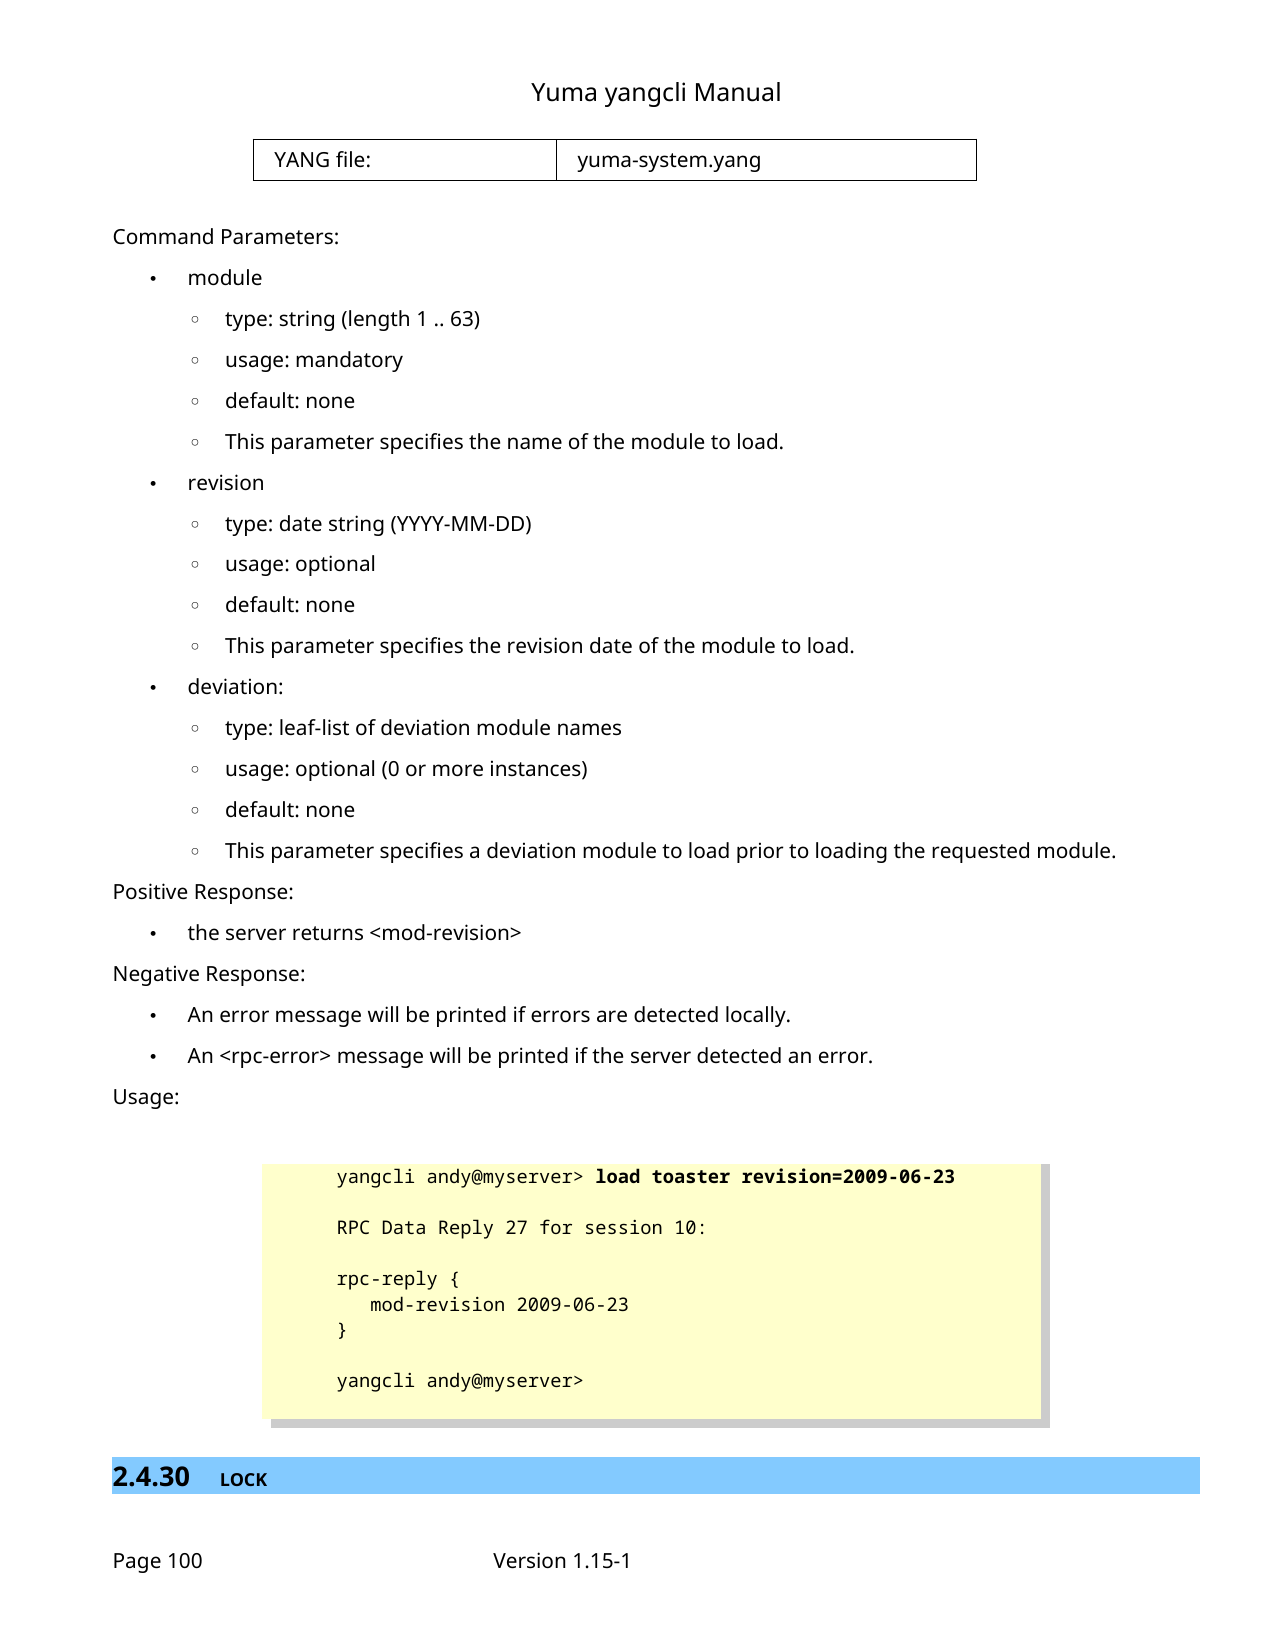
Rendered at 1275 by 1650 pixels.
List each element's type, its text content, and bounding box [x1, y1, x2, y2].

text RPC Data Reply 27 for session 10: [262, 1215, 1041, 1240]
list This parameter specifies the revision date of the module to load. [187, 631, 1200, 660]
list revision [150, 468, 1200, 496]
list the server returns <mod-revision> [150, 918, 1200, 946]
table_cell YANG file: [254, 140, 556, 180]
list deviation: [150, 672, 1200, 701]
list default: none [187, 795, 1200, 824]
text yangcli andy@myserver> load toaster revision=2009-06-23 [262, 1164, 1041, 1189]
list type: leaf-list of deviation module names [187, 713, 1200, 742]
table_cell yuma-system.yang [557, 140, 976, 180]
list default: none [187, 591, 1200, 619]
list An error message will be printed if errors are detected locally. [150, 1000, 1200, 1028]
text } [262, 1317, 1041, 1342]
list This parameter specifies a deviation module to load prior to loading the requested module. [187, 836, 1200, 864]
list usage: optional (0 or more instances) [187, 754, 1200, 783]
list default: none [187, 386, 1200, 414]
subtitle lock [112, 1457, 1200, 1494]
list usage: mandatory [187, 345, 1200, 373]
text mod-revision 2009-06-23 [262, 1291, 1041, 1317]
text Positive Response: [112, 877, 1200, 906]
text yangcli andy@myserver> [262, 1368, 1041, 1393]
text Negative Response: [112, 959, 1200, 987]
list type: date string (YYYY-MM-DD) [187, 509, 1200, 537]
list module [150, 263, 1200, 291]
list This parameter specifies the name of the module to load. [187, 427, 1200, 455]
text Usage: [112, 1082, 1200, 1110]
list type: string (length 1 .. 63) [187, 304, 1200, 332]
list usage: optional [187, 549, 1200, 578]
list An <rpc-error> message will be printed if the server detected an error. [150, 1041, 1200, 1069]
text rpc-reply { [262, 1266, 1041, 1291]
text Command Parameters: [112, 222, 1200, 251]
